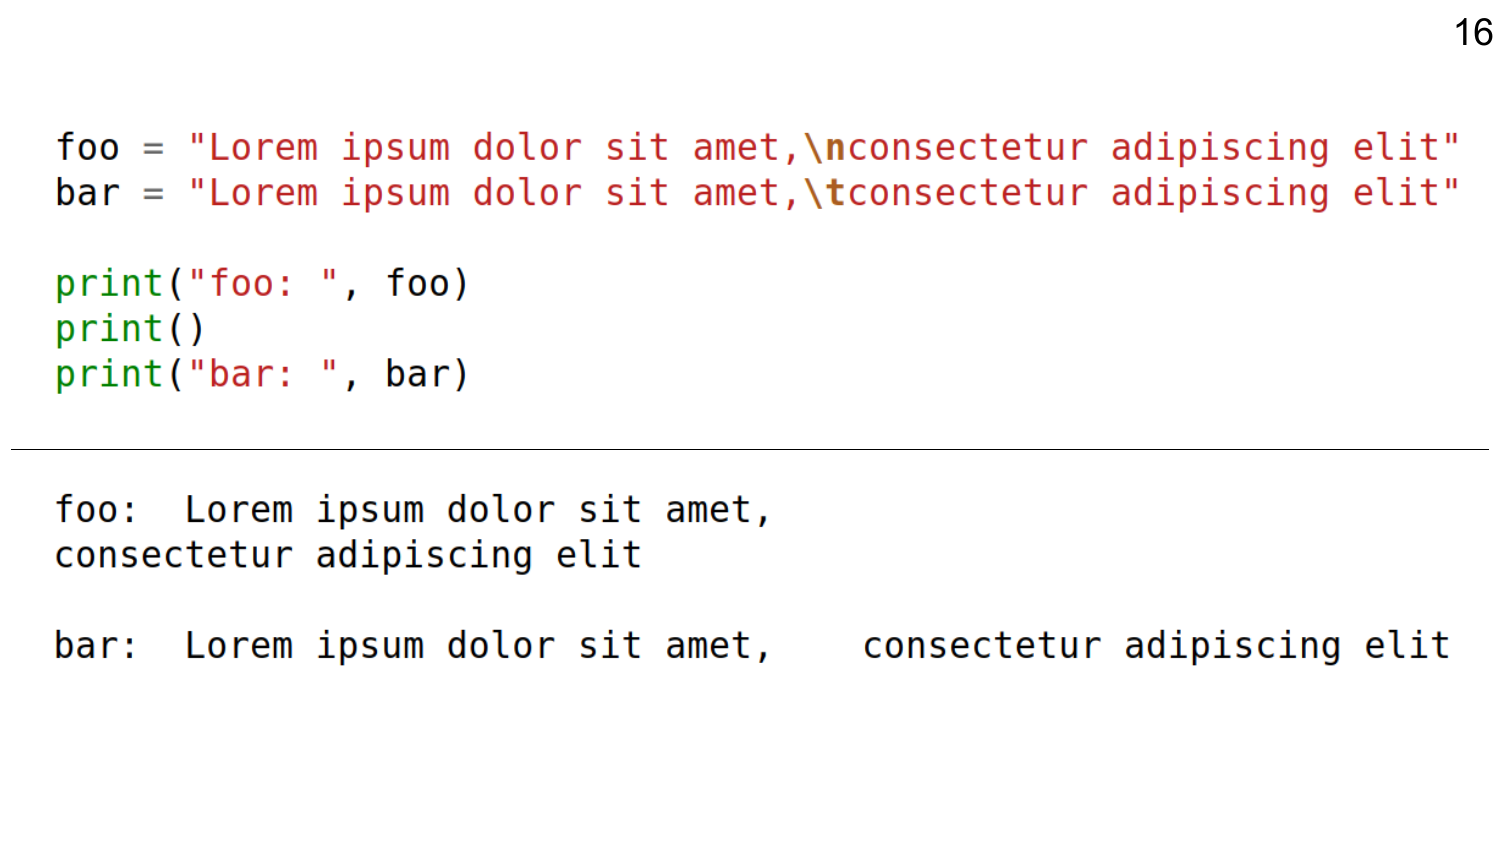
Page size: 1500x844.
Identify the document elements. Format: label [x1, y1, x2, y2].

picture [47, 122, 1476, 401]
picture [47, 483, 1460, 674]
